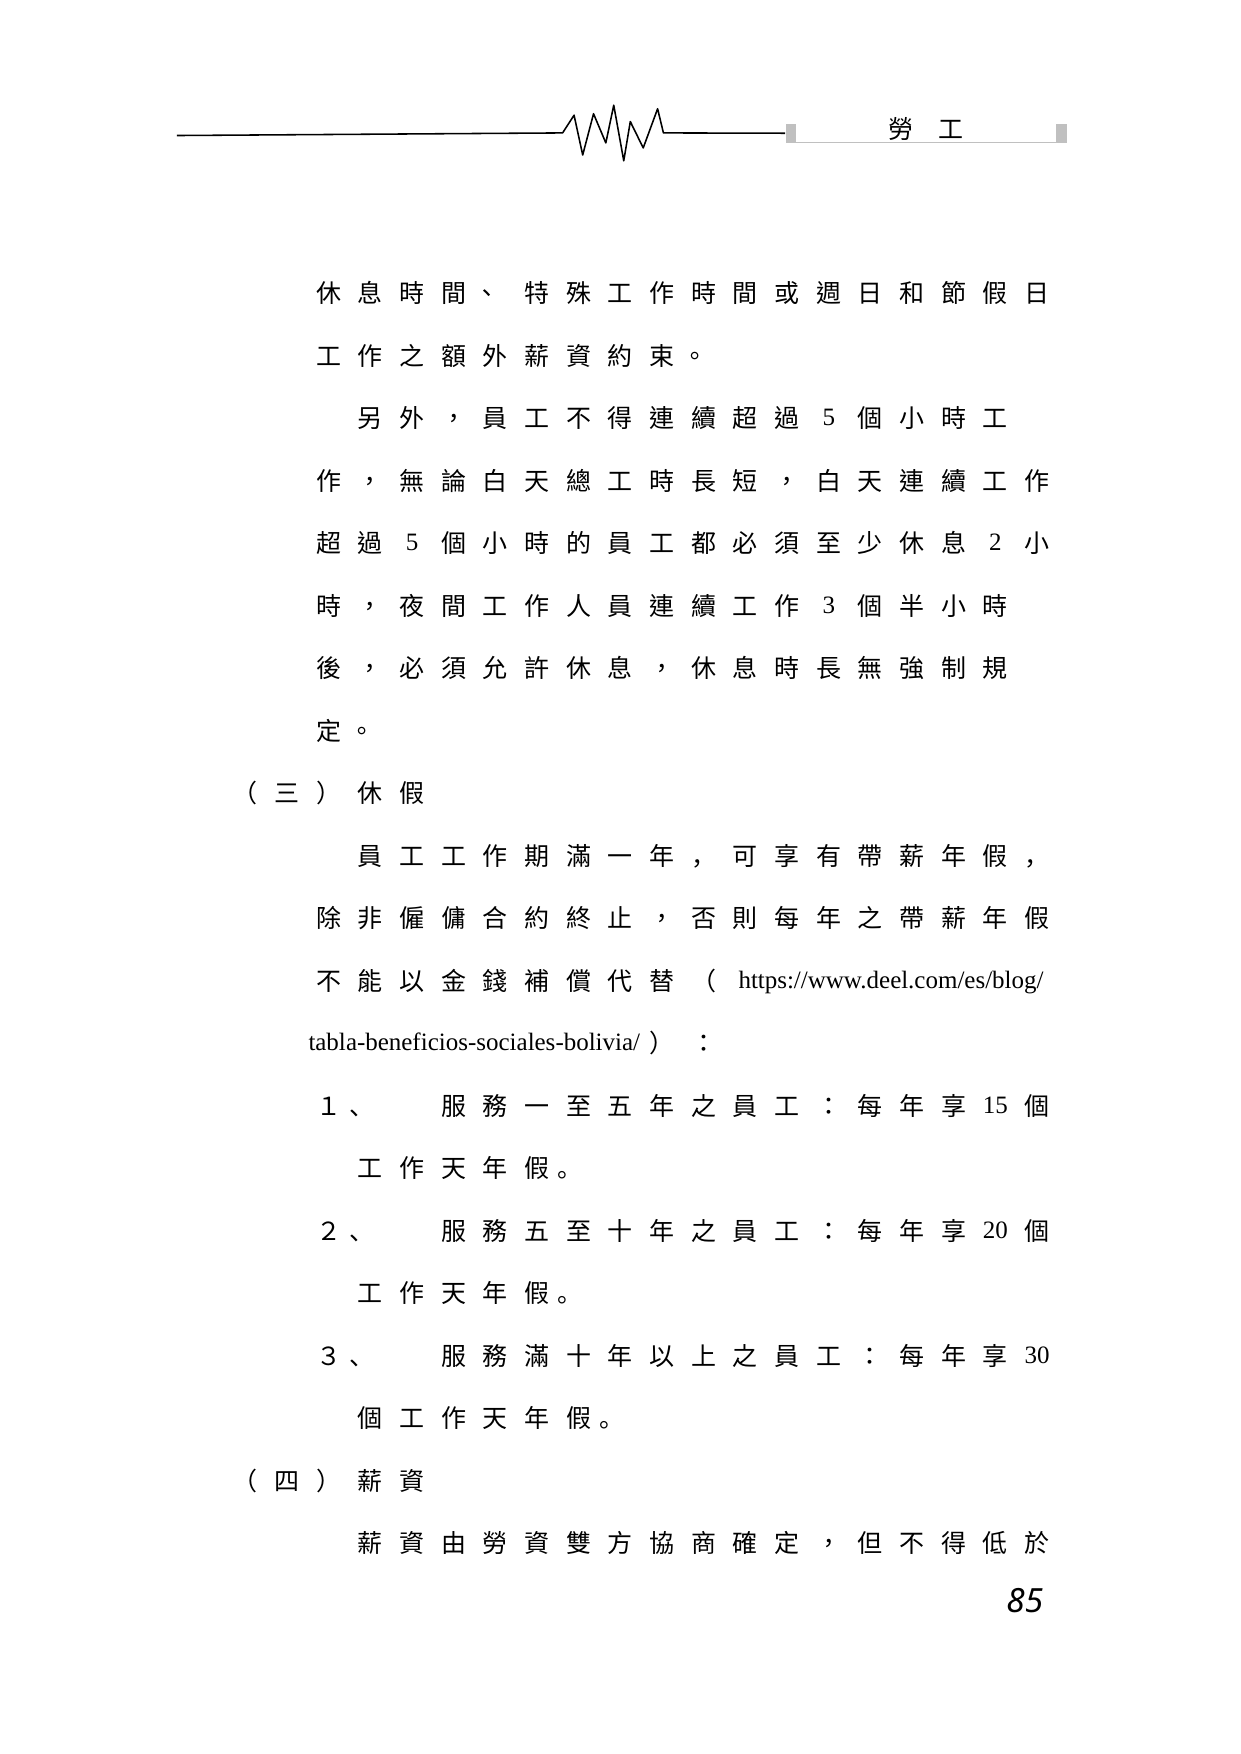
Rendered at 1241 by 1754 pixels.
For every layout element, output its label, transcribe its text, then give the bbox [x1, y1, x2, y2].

text １、 服務一至五年之員工：每年享15個工作天年假。 [281, 1063, 1058, 1188]
text 員工工作期滿一年，可享有帶薪年假，除非僱傭合約終止，否則每年之帶薪年假不能以金錢補償代替（https://www.deel.com/es/blog/tabla-beneficios-sociales-bolivia/）： [271, 813, 1058, 1063]
text 薪資由勞資雙方協商確定，但不得低於 [281, 1500, 1058, 1563]
text ３、 服務滿十年以上之員工：每年享30個工作天年假。 [281, 1313, 1058, 1438]
text （四）薪資 [207, 1438, 1058, 1500]
text 休息時間、特殊工作時間或週日和節假日工作之額外薪資約束。 [281, 250, 1058, 375]
text ２、 服務五至十年之員工：每年享20個工作天年假。 [281, 1188, 1058, 1313]
text 另外，員工不得連續超過5個小時工作，無論白天總工時長短，白天連續工作超過5個小時的員工都必須至少休息2小時，夜間工作人員連續工作3個半小時後，必須允許休息，休息時長無強制規定。 [281, 375, 1058, 750]
text （三）休假 [207, 750, 1058, 813]
